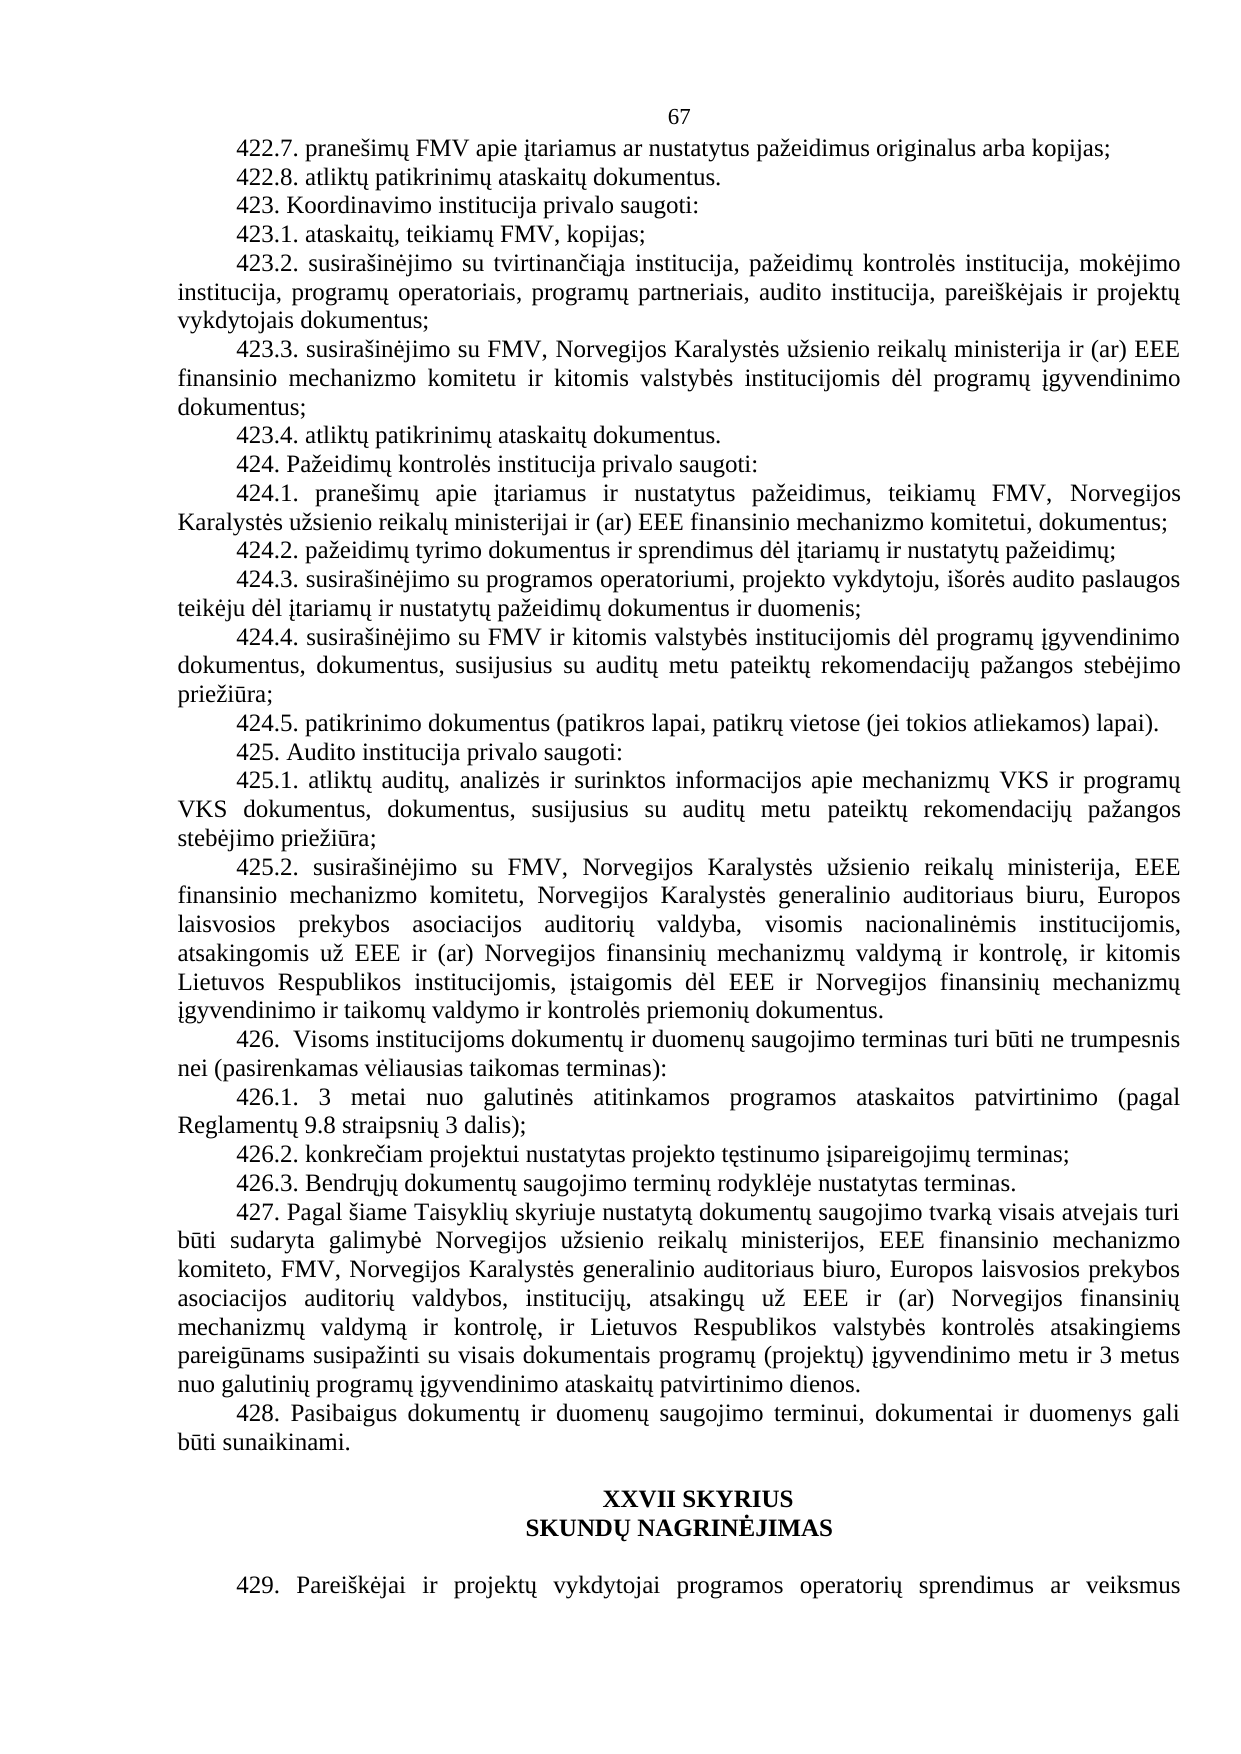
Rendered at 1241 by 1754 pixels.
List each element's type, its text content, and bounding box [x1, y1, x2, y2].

text 426.2. konkrečiam projektui nustatytas projekto tęstinumo įsipareigojimų terminas; [177, 1139, 1181, 1168]
text 423.3. susirašinėjimo su FMV, Norvegijos Karalystės užsienio reikalų ministerija ir (ar) EEE finansinio mechanizmo komitetu ir kitomis valstybės institucijomis dėl programų įgyvendinimo dokumentus; [177, 334, 1181, 420]
text 424.3. susirašinėjimo su programos operatoriumi, projekto vykdytoju, išorės audito paslaugos teikėju dėl įtariamų ir nustatytų pažeidimų dokumentus ir duomenis; [177, 564, 1181, 622]
text Skundų nagrinėjimas [177, 1513, 1181, 1542]
text 428. Pasibaigus dokumentų ir duomenų saugojimo terminui, dokumentai ir duomenys gali būti sunaikinami. [177, 1398, 1181, 1455]
text 426.3. Bendrųjų dokumentų saugojimo terminų rodyklėje nustatytas terminas. [177, 1168, 1181, 1197]
text 424.1. pranešimų apie įtariamus ir nustatytus pažeidimus, teikiamų FMV, Norvegijos Karalystės užsienio reikalų ministerijai ir (ar) EEE finansinio mechanizmo komitetui, dokumentus; [177, 478, 1181, 535]
text 426. Visoms institucijoms dokumentų ir duomenų saugojimo terminas turi būti ne trumpesnis nei (pasirenkamas vėliausias taikomas terminas): [177, 1024, 1181, 1082]
text 424.2. pažeidimų tyrimo dokumentus ir sprendimus dėl įtariamų ir nustatytų pažeidimų; [177, 535, 1181, 564]
text XXVII SKYRIUS [215, 1484, 1181, 1513]
text 427. Pagal šiame Taisyklių skyriuje nustatytą dokumentų saugojimo tvarką visais atvejais turi būti sudaryta galimybė Norvegijos užsienio reikalų ministerijos, EEE finansinio mechanizmo komiteto, FMV, Norvegijos Karalystės generalinio auditoriaus biuro, Europos laisvosios prekybos asociacijos auditorių valdybos, institucijų, atsakingų už EEE ir (ar) Norvegijos finansinių mechanizmų valdymą ir kontrolę, ir Lietuvos Respublikos valstybės kontrolės atsakingiems pareigūnams susipažinti su visais dokumentais programų (projektų) įgyvendinimo metu ir 3 metus nuo galutinių programų įgyvendinimo ataskaitų patvirtinimo dienos. [177, 1197, 1181, 1398]
text 423.1. ataskaitų, teikiamų FMV, kopijas; [177, 219, 1181, 248]
text 429. Pareiškėjai ir projektų vykdytojai programos operatorių sprendimus ar veiksmus [177, 1570, 1181, 1599]
text 423.4. atliktų patikrinimų ataskaitų dokumentus. [177, 420, 1181, 449]
text 424.5. patikrinimo dokumentus (patikros lapai, patikrų vietose (jei tokios atliekamos) lapai). [177, 708, 1181, 737]
text 426.1. 3 metai nuo galutinės atitinkamos programos ataskaitos patvirtinimo (pagal Reglamentų 9.8 straipsnių 3 dalis); [177, 1082, 1181, 1139]
text 423. Koordinavimo institucija privalo saugoti: [177, 190, 1181, 219]
text 425.2. susirašinėjimo su FMV, Norvegijos Karalystės užsienio reikalų ministerija, EEE finansinio mechanizmo komitetu, Norvegijos Karalystės generalinio auditoriaus biuru, Europos laisvosios prekybos asociacijos auditorių valdyba, visomis nacionalinėmis institucijomis, atsakingomis už EEE ir (ar) Norvegijos finansinių mechanizmų valdymą ir kontrolę, ir kitomis Lietuvos Respublikos institucijomis, įstaigomis dėl EEE ir Norvegijos finansinių mechanizmų įgyvendinimo ir taikomų valdymo ir kontrolės priemonių dokumentus. [177, 852, 1181, 1024]
text 424.4. susirašinėjimo su FMV ir kitomis valstybės institucijomis dėl programų įgyvendinimo dokumentus, dokumentus, susijusius su auditų metu pateiktų rekomendacijų pažangos stebėjimo priežiūra; [177, 622, 1181, 708]
text 422.8. atliktų patikrinimų ataskaitų dokumentus. [177, 162, 1181, 190]
text 425.1. atliktų auditų, analizės ir surinktos informacijos apie mechanizmų VKS ir programų VKS dokumentus, dokumentus, susijusius su auditų metu pateiktų rekomendacijų pažangos stebėjimo priežiūra; [177, 765, 1181, 852]
text 423.2. susirašinėjimo su tvirtinančiąja institucija, pažeidimų kontrolės institucija, mokėjimo institucija, programų operatoriais, programų partneriais, audito institucija, pareiškėjais ir projektų vykdytojais dokumentus; [177, 248, 1181, 334]
text 424. Pažeidimų kontrolės institucija privalo saugoti: [177, 449, 1181, 478]
text 425. Audito institucija privalo saugoti: [177, 737, 1181, 765]
text 422.7. pranešimų FMV apie įtariamus ar nustatytus pažeidimus originalus arba kopijas; [177, 133, 1181, 162]
